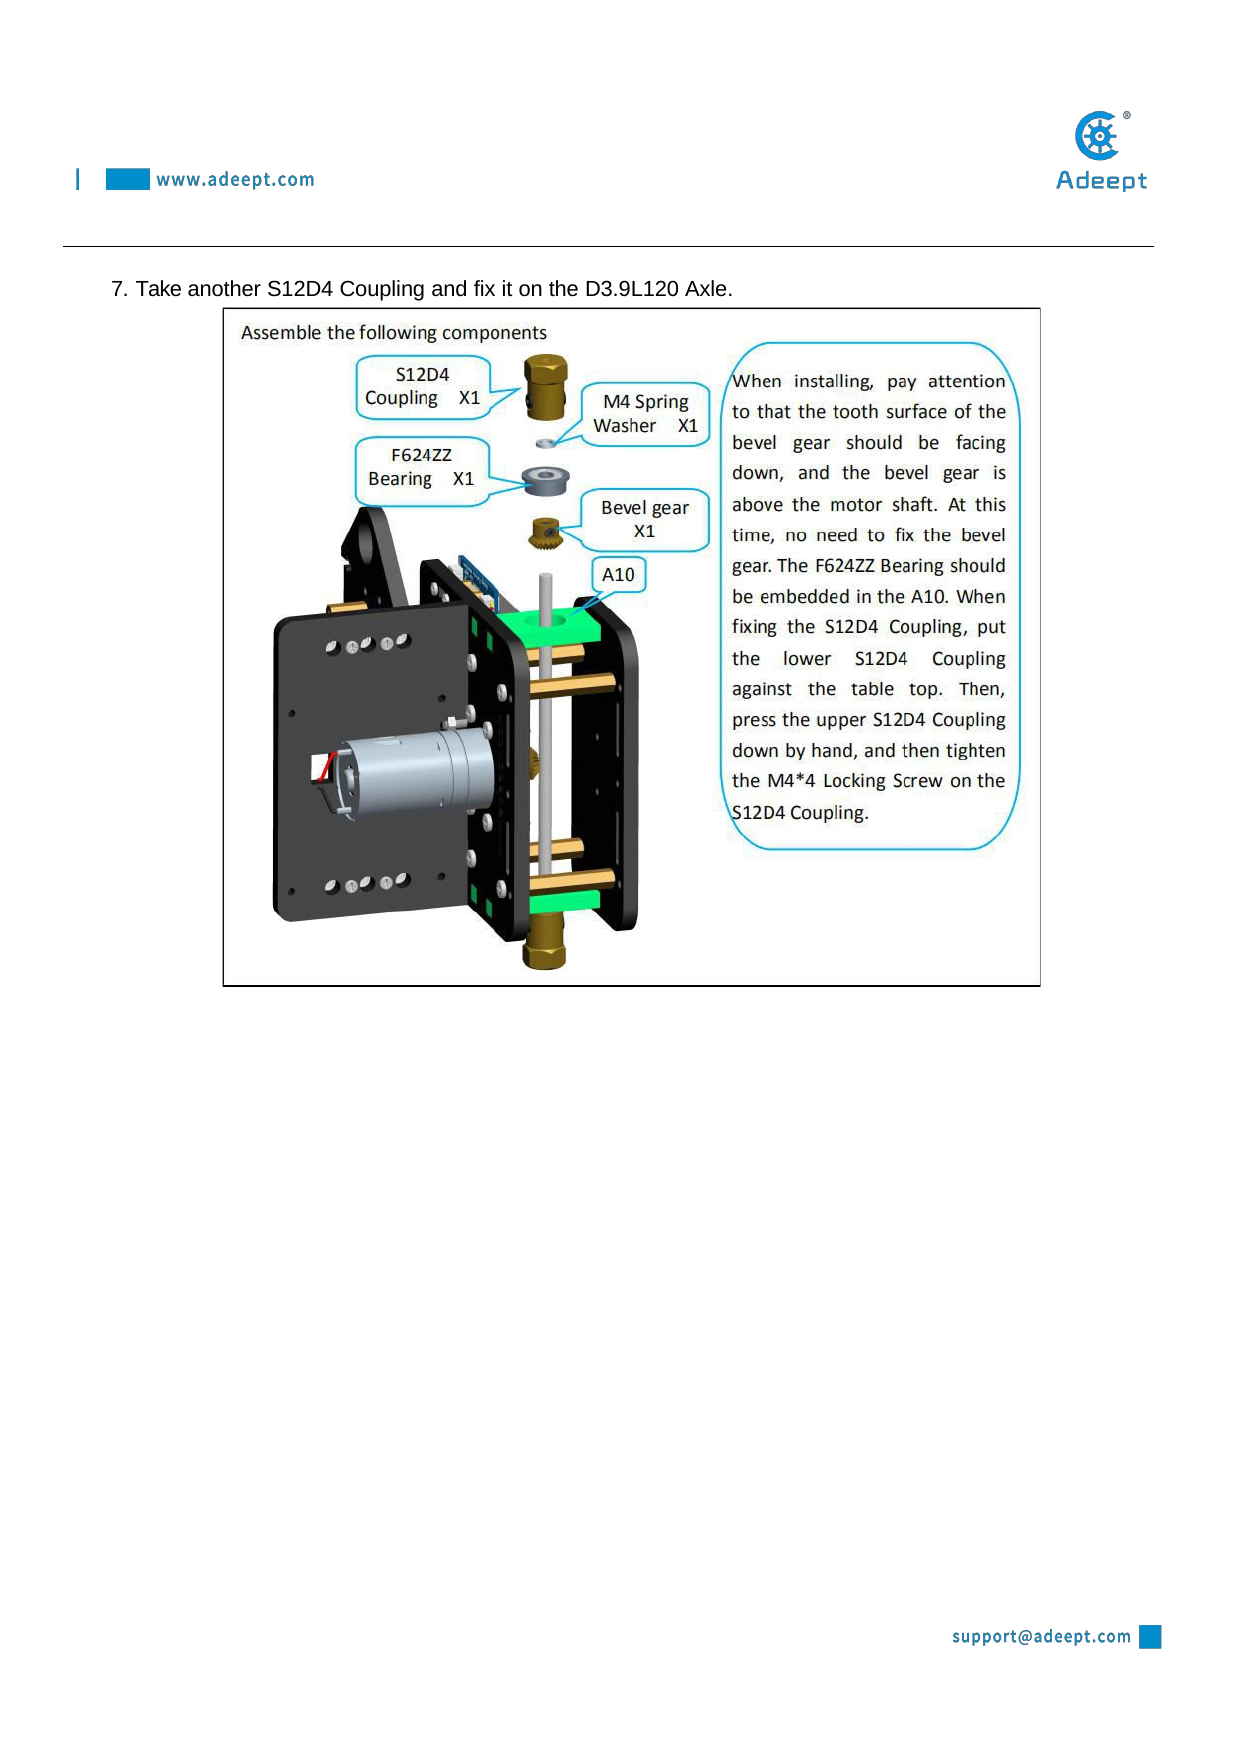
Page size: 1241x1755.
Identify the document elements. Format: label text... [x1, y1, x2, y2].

list Take another S12D4 Coupling and fix it on the D3.9L120 Axle. [111, 276, 1178, 301]
